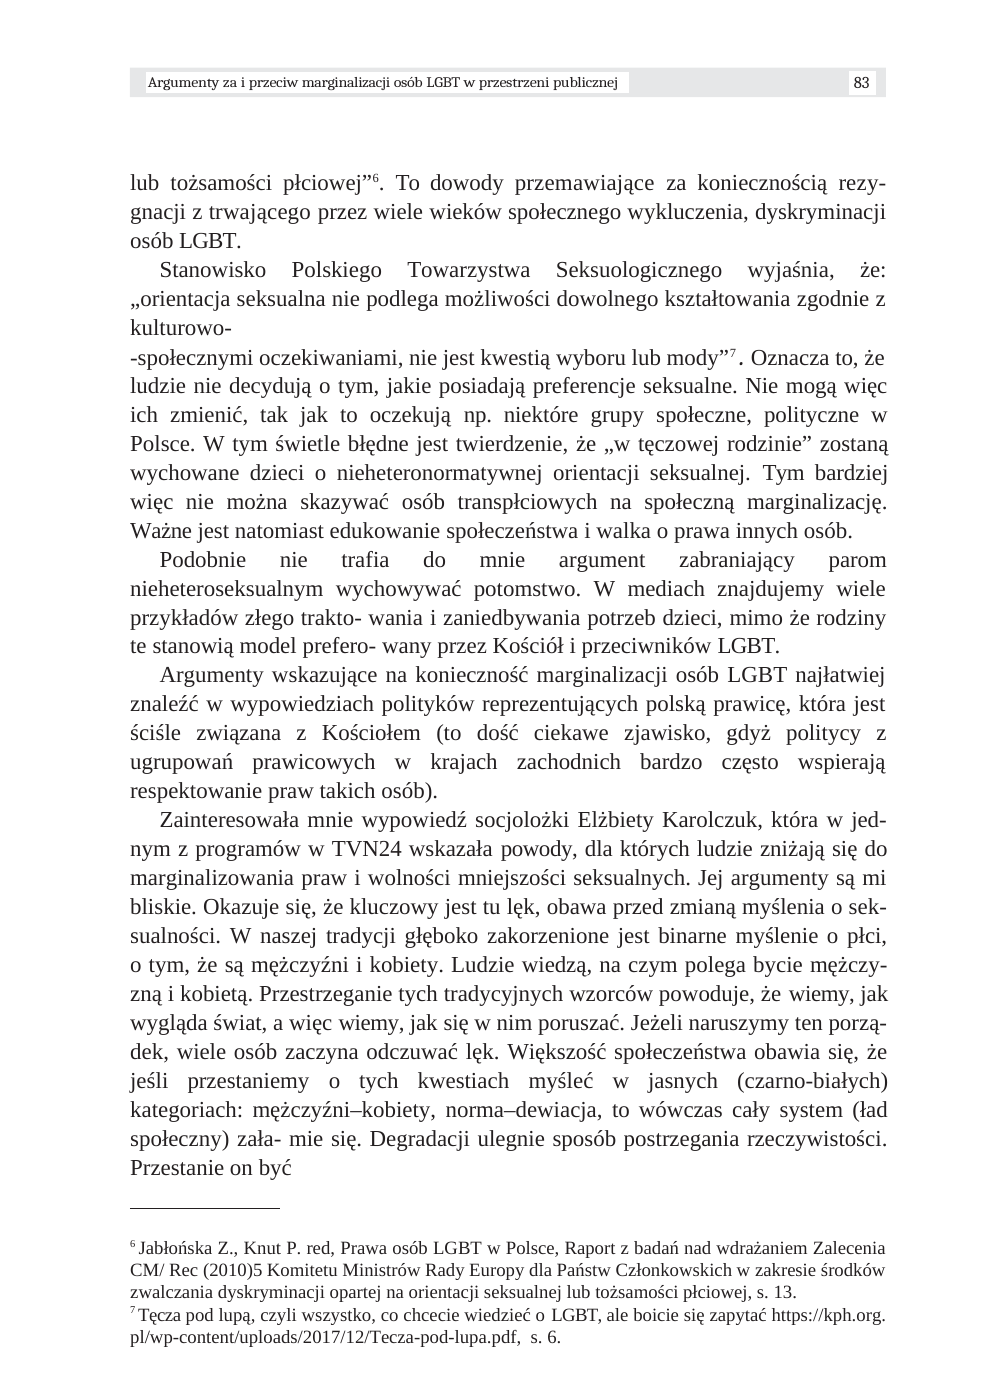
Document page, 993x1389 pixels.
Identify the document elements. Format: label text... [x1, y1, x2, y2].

text Podobnie nie trafia do mnie argument zabraniający parom nieheteroseksualnym wychowywać potomstwo. W mediach znajdujemy wiele przykładów złego trakto- wania i zaniedbywania potrzeb dzieci, mimo że rodziny te stanowią model prefero- wany przez Kościół i przeciwników LGBT. [130, 546, 887, 659]
text 6 Jabłońska Z., Knut P. red, Prawa osób LGBT w Polsce, Raport z badań nad wdrażaniem Zalecenia CM/ Rec (2010)5 Komitetu Ministrów Rady Europy dla Państw Członkowskich w zakresie środków zwalczania dyskryminacji opartej na orientacji seksualnej lub tożsamości płciowej, s. 13. [130, 1237, 887, 1303]
text Zainteresowała mnie wypowiedź socjolożki Elżbiety Karolczuk, która w jed- nym z programów w TVN24 wskazała powody, dla których ludzie zniżają się do marginalizowania praw i wolności mniejszości seksualnych. Jej argumenty są mi bliskie. Okazuje się, że kluczowy jest tu lęk, obawa przed zmianą myślenia o sek- sualności. W naszej tradycji głęboko zakorzenione jest binarne myślenie o płci, o tym, że są mężczyźni i kobiety. Ludzie wiedzą, na czym polega bycie mężczy- zną i kobietą. Przestrzeganie tych tradycyjnych wzorców powoduje, że wiemy, jak wygląda świat, a więc wiemy, jak się w nim poruszać. Jeżeli naruszymy ten porzą- dek, wiele osób zaczyna odczuwać lęk. Większość społeczeństwa obawia się, że jeśli przestaniemy o tych kwestiach myśleć w jasnych (czarno-białych) kategoriach: mężczyźni–kobiety, norma–dewiacja, to wówczas cały system (ład społeczny) zała- mie się. Degradacji ulegnie sposób postrzegania rzeczywistości. Przestanie on być [130, 806, 888, 1180]
text Argumenty wskazujące na konieczność marginalizacji osób LGBT najłatwiej znaleźć w wypowiedziach polityków reprezentujących polską prawicę, która jest ściśle związana z Kościołem (to dość ciekawe zjawisko, gdyż politycy z ugrupowań prawicowych w krajach zachodnich bardzo często wspierają respektowanie praw takich osób). [130, 662, 887, 804]
text -społecznymi oczekiwaniami, nie jest kwestią wyboru lub mody”7 . Oznacza to, że [130, 343, 899, 371]
text 7 Tęcza pod lupą, czyli wszystko, co chcecie wiedzieć o LGBT, ale boicie się zapytać https://kph.org. pl/wp-content/uploads/2017/12/Tecza-pod-lupa.pdf, s. 6. [130, 1303, 887, 1347]
text Stanowisko Polskiego Towarzystwa Seksuologicznego wyjaśnia, że: „orientacja seksualna nie podlega możliwości dowolnego kształtowania zgodnie z kulturowo- [130, 256, 887, 340]
text ludzie nie decydują o tym, jakie posiadają preferencje seksualne. Nie mogą więc ich zmienić, tak jak to oczekują np. niektóre grupy społeczne, polityczne w Polsce. W tym świetle błędne jest twierdzenie, że „w tęczowej rodzinie” zostaną wychowane dzieci o nieheteronormatywnej orientacji seksualnej. Tym bardziej więc nie można skazywać osób transpłciowych na społeczną marginalizację. Ważne jest natomiast edukowanie społeczeństwa i walka o prawa innych osób. [130, 372, 888, 543]
text lub tożsamości płciowej”6. To dowody przemawiające za koniecznością rezy- gnacji z trwającego przez wiele wieków społecznego wykluczenia, dyskryminacji osób LGBT. [130, 169, 887, 253]
